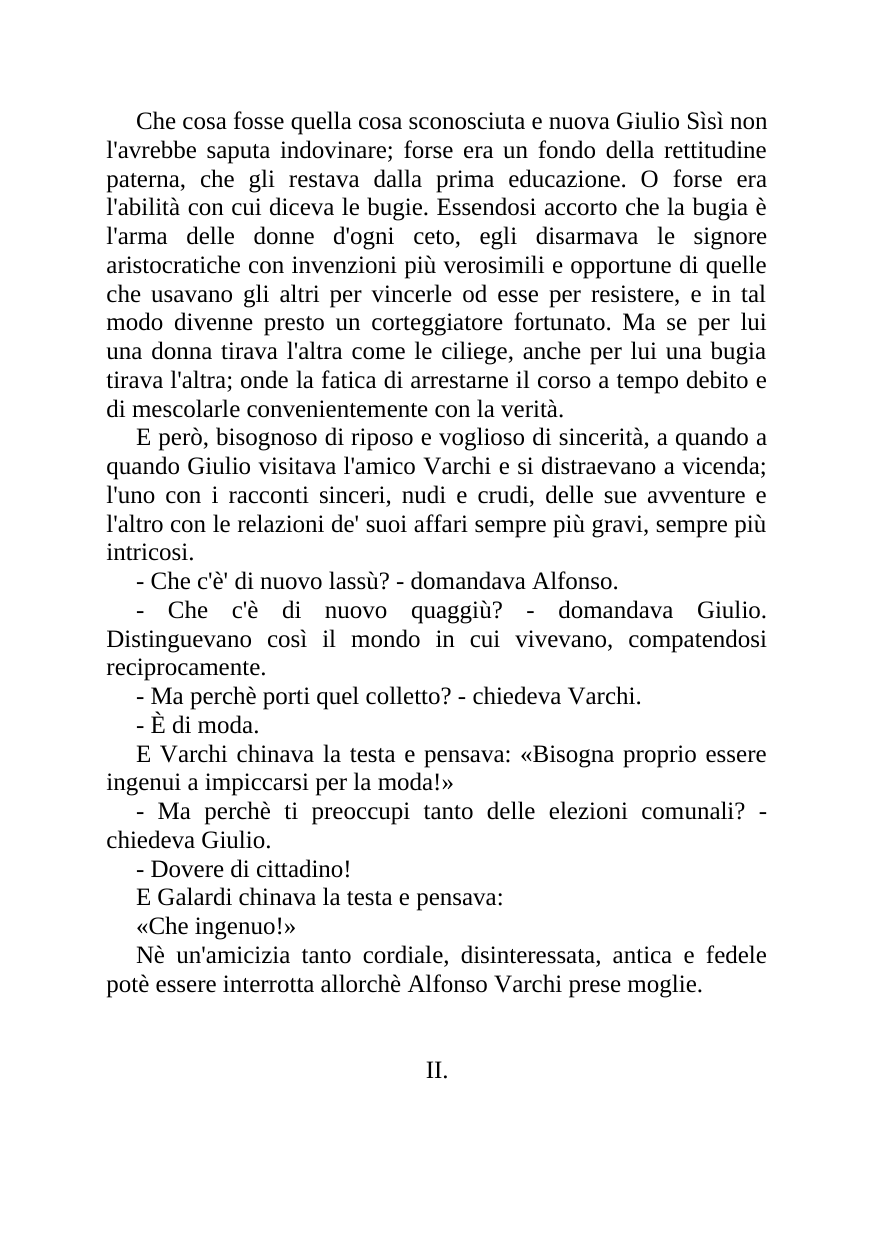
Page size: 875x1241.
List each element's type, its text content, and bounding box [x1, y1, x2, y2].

text E Varchi chinava la testa e pensava: «Bisogna proprio essere ingenui a impiccarsi per la moda!» [106, 739, 768, 796]
text - È di moda. [106, 710, 768, 739]
text E però, bisognoso di riposo e voglioso di sincerità, a quando a quando Giulio visitava l'amico Varchi e si distraevano a vicenda; l'uno con i racconti sinceri, nudi e crudi, delle sue avventure e l'altro con le relazioni de' suoi affari sempre più gravi, sempre più intricosi. [106, 422, 768, 566]
text E Galardi chinava la testa e pensava: [106, 882, 768, 911]
text Nè un'amicizia tanto cordiale, disinteressata, antica e fedele potè essere interrotta allorchè Alfonso Varchi prese moglie. [106, 940, 768, 997]
text - Che c'è' di nuovo lassù? - domandava Alfonso. [106, 566, 768, 595]
text Che cosa fosse quella cosa sconosciuta e nuova Giulio Sìsì non l'avrebbe saputa indovinare; forse era un fondo della rettitudine paterna, che gli restava dalla prima educazione. O forse era l'abilità con cui diceva le bugie. Essendosi accorto che la bugia è l'arma delle donne d'ogni ceto, egli disarmava le signore aristocratiche con invenzioni più verosimili e opportune di quelle che usavano gli altri per vincerle od esse per resistere, e in tal modo divenne presto un corteggiatore fortunato. Ma se per lui una donna tirava l'altra come le ciliege, anche per lui una bugia tirava l'altra; onde la fatica di arrestarne il corso a tempo debito e di mescolarle convenientemente con la verità. [106, 106, 768, 422]
text «Che ingenuo!» [106, 911, 768, 940]
text - Dovere di cittadino! [106, 854, 768, 882]
text II. [106, 1055, 768, 1084]
text - Ma perchè porti quel colletto? - chiedeva Varchi. [106, 681, 768, 710]
text - Ma perchè ti preoccupi tanto delle elezioni comunali? - chiedeva Giulio. [106, 796, 768, 854]
text - Che c'è di nuovo quaggiù? - domandava Giulio. Distinguevano così il mondo in cui vivevano, compatendosi reciprocamente. [106, 595, 768, 681]
